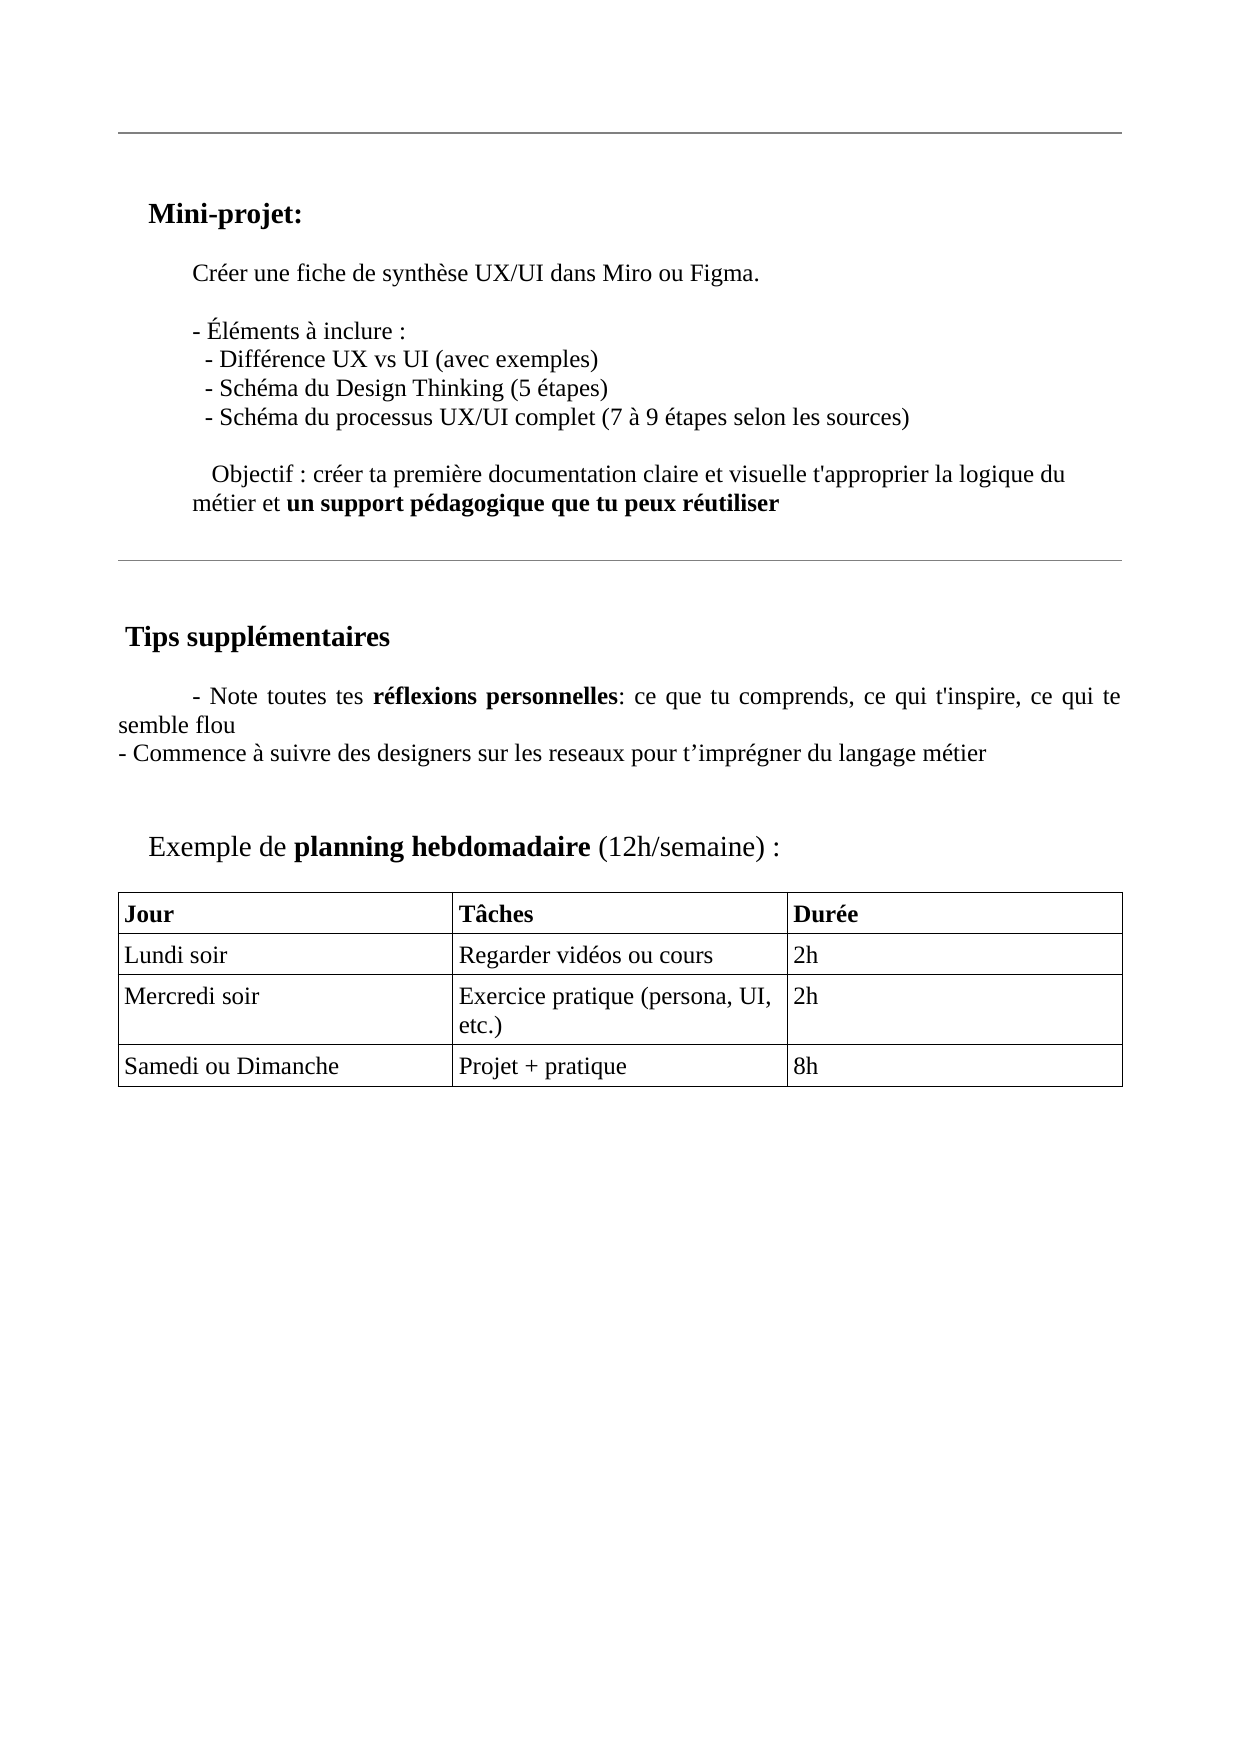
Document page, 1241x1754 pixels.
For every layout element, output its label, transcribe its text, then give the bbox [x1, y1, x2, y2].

table_cell 2h [788, 934, 1122, 974]
table_header Durée [788, 893, 1122, 933]
table_cell Samedi ou Dimanche [119, 1045, 452, 1086]
text 📌 Exemple de planning hebdomadaire (12h/semaine) : [118, 829, 1122, 863]
table_cell 8h [788, 1045, 1122, 1086]
text - Commence à suivre des designers sur les reseaux pour t’imprégner du langage métier [118, 738, 1122, 767]
table_cell Projet + pratique [453, 1045, 787, 1086]
table_header Jour [119, 893, 452, 933]
table_cell Mercredi soir [119, 975, 452, 1044]
text 🎨 Mini-projet: [118, 196, 1122, 229]
text Tips supplémentaires [118, 619, 1122, 652]
text - Schéma du processus UX/UI complet (7 à 9 étapes selon les sources) [118, 402, 1122, 431]
text - Note toutes tes réflexions personnelles: ce que tu comprends, ce qui t'inspire, ce qui te semble flou [118, 681, 1122, 738]
text Créer une fiche de synthèse UX/UI dans Miro ou Figma. [118, 258, 1122, 287]
text - Différence UX vs UI (avec exemples) [118, 344, 1122, 373]
table_cell Exercice pratique (persona, UI, etc.) [453, 975, 787, 1044]
text - Schéma du Design Thinking (5 étapes) [118, 373, 1122, 402]
text 📌Objectif : créer ta première documentation claire et visuelle t'approprier la logique du métier et un support pédagogique que tu peux réutiliser [118, 459, 1122, 517]
text - Éléments à inclure : [118, 316, 1122, 344]
table_cell 2h [788, 975, 1122, 1044]
table_header Tâches [453, 893, 787, 933]
table_cell Regarder vidéos ou cours [453, 934, 787, 974]
table_cell Lundi soir [119, 934, 452, 974]
